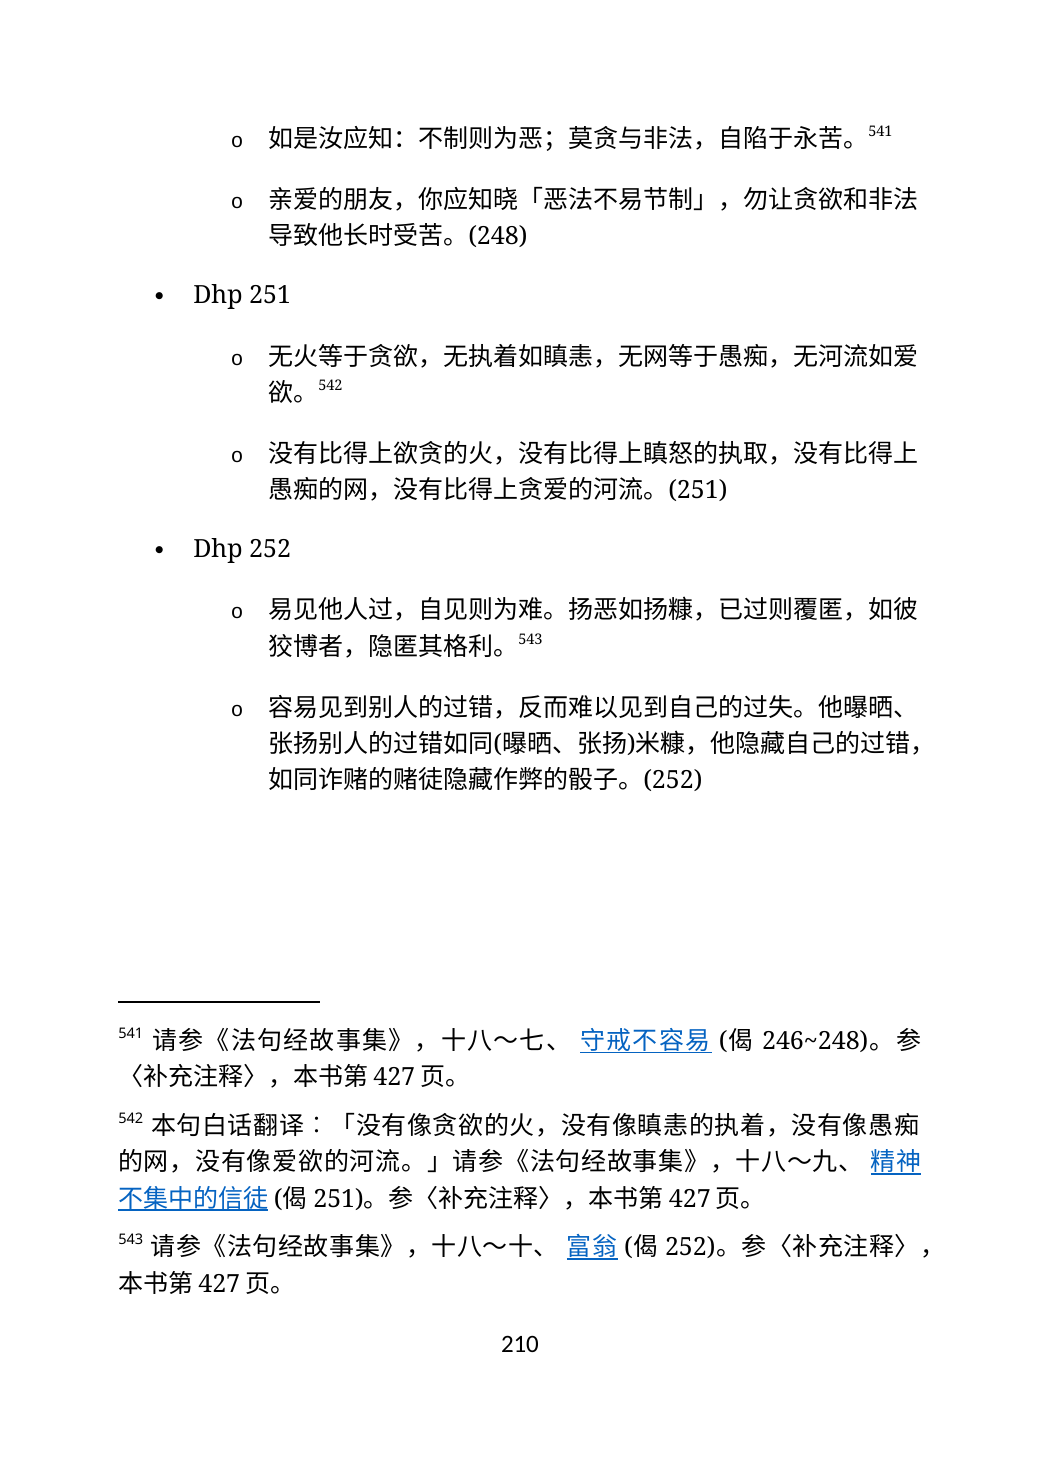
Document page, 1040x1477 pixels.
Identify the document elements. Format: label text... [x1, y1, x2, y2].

list 请参《法句经故事集》，十八～十、 富翁 (偈 252)。参〈补充注释〉，本书第427页。 [118, 1227, 921, 1299]
list 亲爱的朋友，你应知晓「恶法不易节制」，勿让贪欲和非法导致他长时受苦。(248) [231, 179, 921, 252]
list Dhp 252 [156, 531, 921, 565]
list 请参《法句经故事集》，十八～七、 守戒不容易 (偈 246~248)。参〈补充注释〉，本书第427页。 [118, 1021, 921, 1093]
list 容易见到别人的过错，反而难以见到自己的过失。他曝晒、张扬别人的过错如同(曝晒、张扬)米糠，他隐藏自己的过错，如同诈赌的赌徒隐藏作弊的骰子。(252) [231, 687, 921, 796]
list 没有比得上欲贪的火，没有比得上瞋怒的执取，没有比得上愚痴的网，没有比得上贪爱的河流。(251) [231, 433, 921, 506]
list 如是汝应知：不制则为恶；莫贪与非法，自陷于永苦。 [231, 118, 921, 154]
list Dhp 251 [156, 277, 921, 311]
list 本句白话翻译︰「没有像贪欲的火，没有像瞋恚的执着，没有像愚痴的网，没有像爱欲的河流。」请参《法句经故事集》，十八～九、 精神不集中的信徒 (偈 251)。参〈补充注释〉，本书第427页。 [118, 1106, 921, 1214]
list 无火等于贪欲，无执着如瞋恚，无网等于愚痴，无河流如爱欲。 [231, 336, 921, 408]
list 易见他人过，自见则为难。扬恶如扬糠，已过则覆匿，如彼狡博者，隐匿其格利。 [231, 590, 921, 662]
